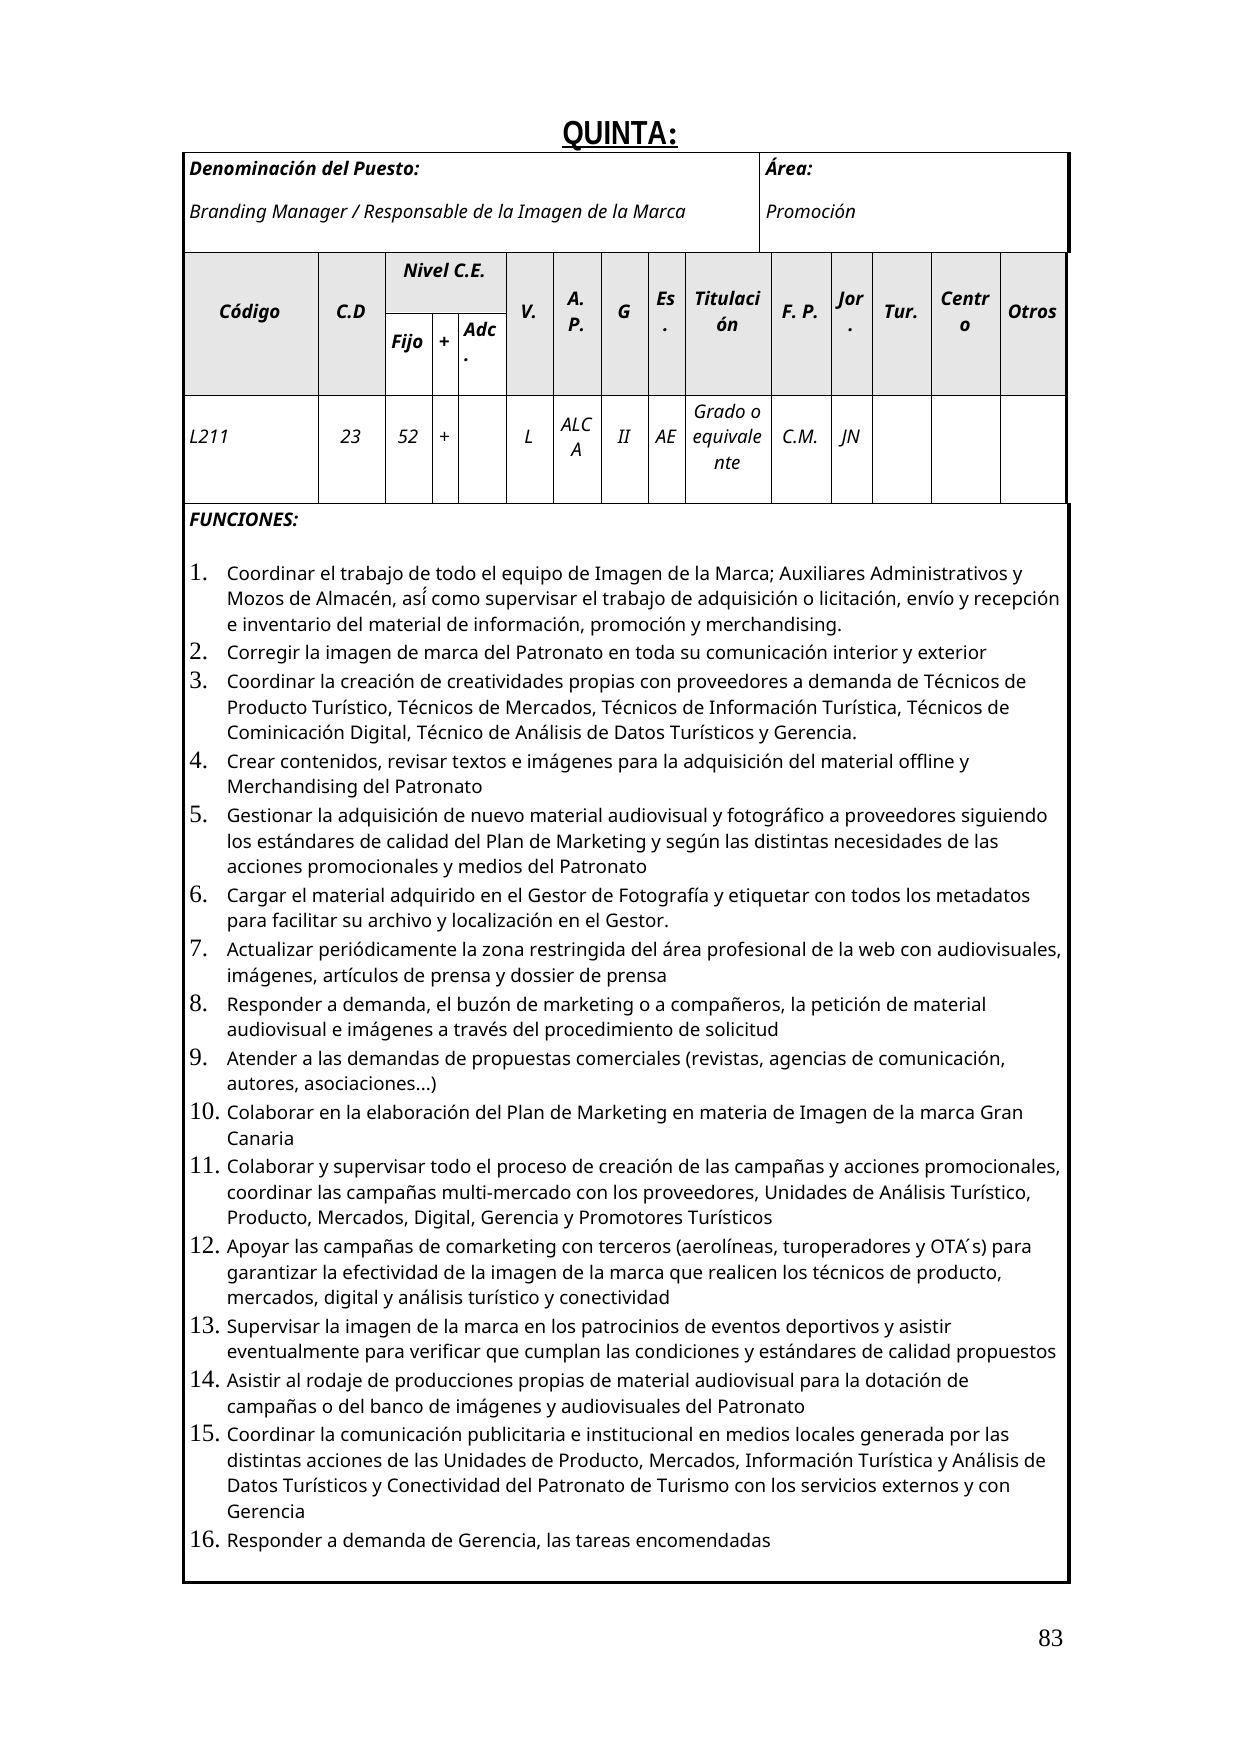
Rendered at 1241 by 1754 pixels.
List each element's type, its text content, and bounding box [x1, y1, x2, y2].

table_cell Branding Manager / Responsable de la Imagen de la Marca [185, 196, 759, 252]
table_cell V. [507, 253, 553, 395]
table_cell Jor. [832, 253, 872, 395]
table_cell Adc. [459, 314, 506, 395]
table_cell Código [185, 253, 318, 395]
table_cell [932, 396, 1000, 503]
table_cell Tur. [873, 253, 931, 395]
table_cell C.D [319, 253, 385, 395]
table_cell + [433, 396, 458, 503]
table_cell 23 [319, 396, 385, 503]
table_cell [873, 396, 931, 503]
table_cell G [602, 253, 648, 395]
table_cell FUNCIONES: Coordinar el trabajo de todo el equipo de Imagen de la Marca; Auxiliares Administrativos y Mozos de Almacén, así́ como supervisar el trabajo de adquisición o licitación, envío y recepción e inventario del material de información, promoción y merchandising. Corregir la imagen de marca del Patronato en toda su comunicación interior y exterior Coordinar la creación de creatividades propias con proveedores a demanda de Técnicos de Producto Turístico, Técnicos de Mercados, Técnicos de Información Turística, Técnicos de Cominicación Digital, Técnico de Análisis de Datos Turísticos y Gerencia. Crear contenidos, revisar textos e imágenes para la adquisición del material offline y Merchandising del Patronato Gestionar la adquisición de nuevo material audiovisual y fotográfico a proveedores siguiendo los estándares de calidad del Plan de Marketing y según las distintas necesidades de las acciones promocionales y medios del Patronato Cargar el material adquirido en el Gestor de Fotografía y etiquetar con todos los metadatos para facilitar su archivo y localización en el Gestor. Actualizar periódicamente la zona restringida del área profesional de la web con audiovisuales, imágenes, artículos de prensa y dossier de prensa Responder a demanda, el buzón de marketing o a compañeros, la petición de material audiovisual e imágenes a través del procedimiento de solicitud Atender a las demandas de propuestas comerciales (revistas, agencias de comunicación, autores, asociaciones...) Colaborar en la elaboración del Plan de Marketing en materia de Imagen de la marca Gran Canaria Colaborar y supervisar todo el proceso de creación de las campañas y acciones promocionales, coordinar las campañas multi-mercado con los proveedores, Unidades de Análisis Turístico, Producto, Mercados, Digital, Gerencia y Promotores Turísticos Apoyar las campañas de comarketing con terceros (aerolíneas, turoperadores y OTA ́s) para garantizar la efectividad de la imagen de la marca que realicen los técnicos de producto, mercados, digital y análisis turístico y conectividad Supervisar la imagen de la marca en los patrocinios de eventos deportivos y asistir eventualmente para verificar que cumplan las condiciones y estándares de calidad propuestos Asistir al rodaje de producciones propias de material audiovisual para la dotación de campañas o del banco de imágenes y audiovisuales del Patronato Coordinar la comunicación publicitaria e institucional en medios locales generada por las distintas acciones de las Unidades de Producto, Mercados, Información Turística y Análisis de Datos Turísticos y Conectividad del Patronato de Turismo con los servicios externos y con Gerencia Responder a demanda de Gerencia, las tareas encomendadas [185, 504, 1067, 1581]
table_cell L211 [185, 396, 318, 503]
table_cell Fijo [386, 314, 432, 395]
table_cell [459, 396, 506, 503]
table_cell Centro [932, 253, 1000, 395]
table_cell AE [649, 396, 685, 503]
table_cell + [433, 314, 458, 395]
table_header Área: [760, 153, 1067, 196]
text QUINTA: [177, 113, 1063, 152]
table_cell A. P. [554, 253, 601, 395]
table_cell F. P. [772, 253, 831, 395]
table_cell L [507, 396, 553, 503]
table_cell Nivel C.E. [386, 253, 506, 312]
table_cell ALCA [554, 396, 601, 503]
table_cell C.M. [772, 396, 831, 503]
table_cell [1001, 396, 1065, 503]
table_header Denominación del Puesto: [185, 153, 759, 196]
table_cell Titulación [686, 253, 771, 395]
table_cell Grado o equivalente [686, 396, 771, 503]
table_cell JN [832, 396, 872, 503]
table_cell Otros [1001, 253, 1065, 395]
table_cell Es. [649, 253, 685, 395]
table_cell II [602, 396, 648, 503]
table_cell 52 [386, 396, 432, 503]
table_cell Promoción [760, 196, 1067, 252]
